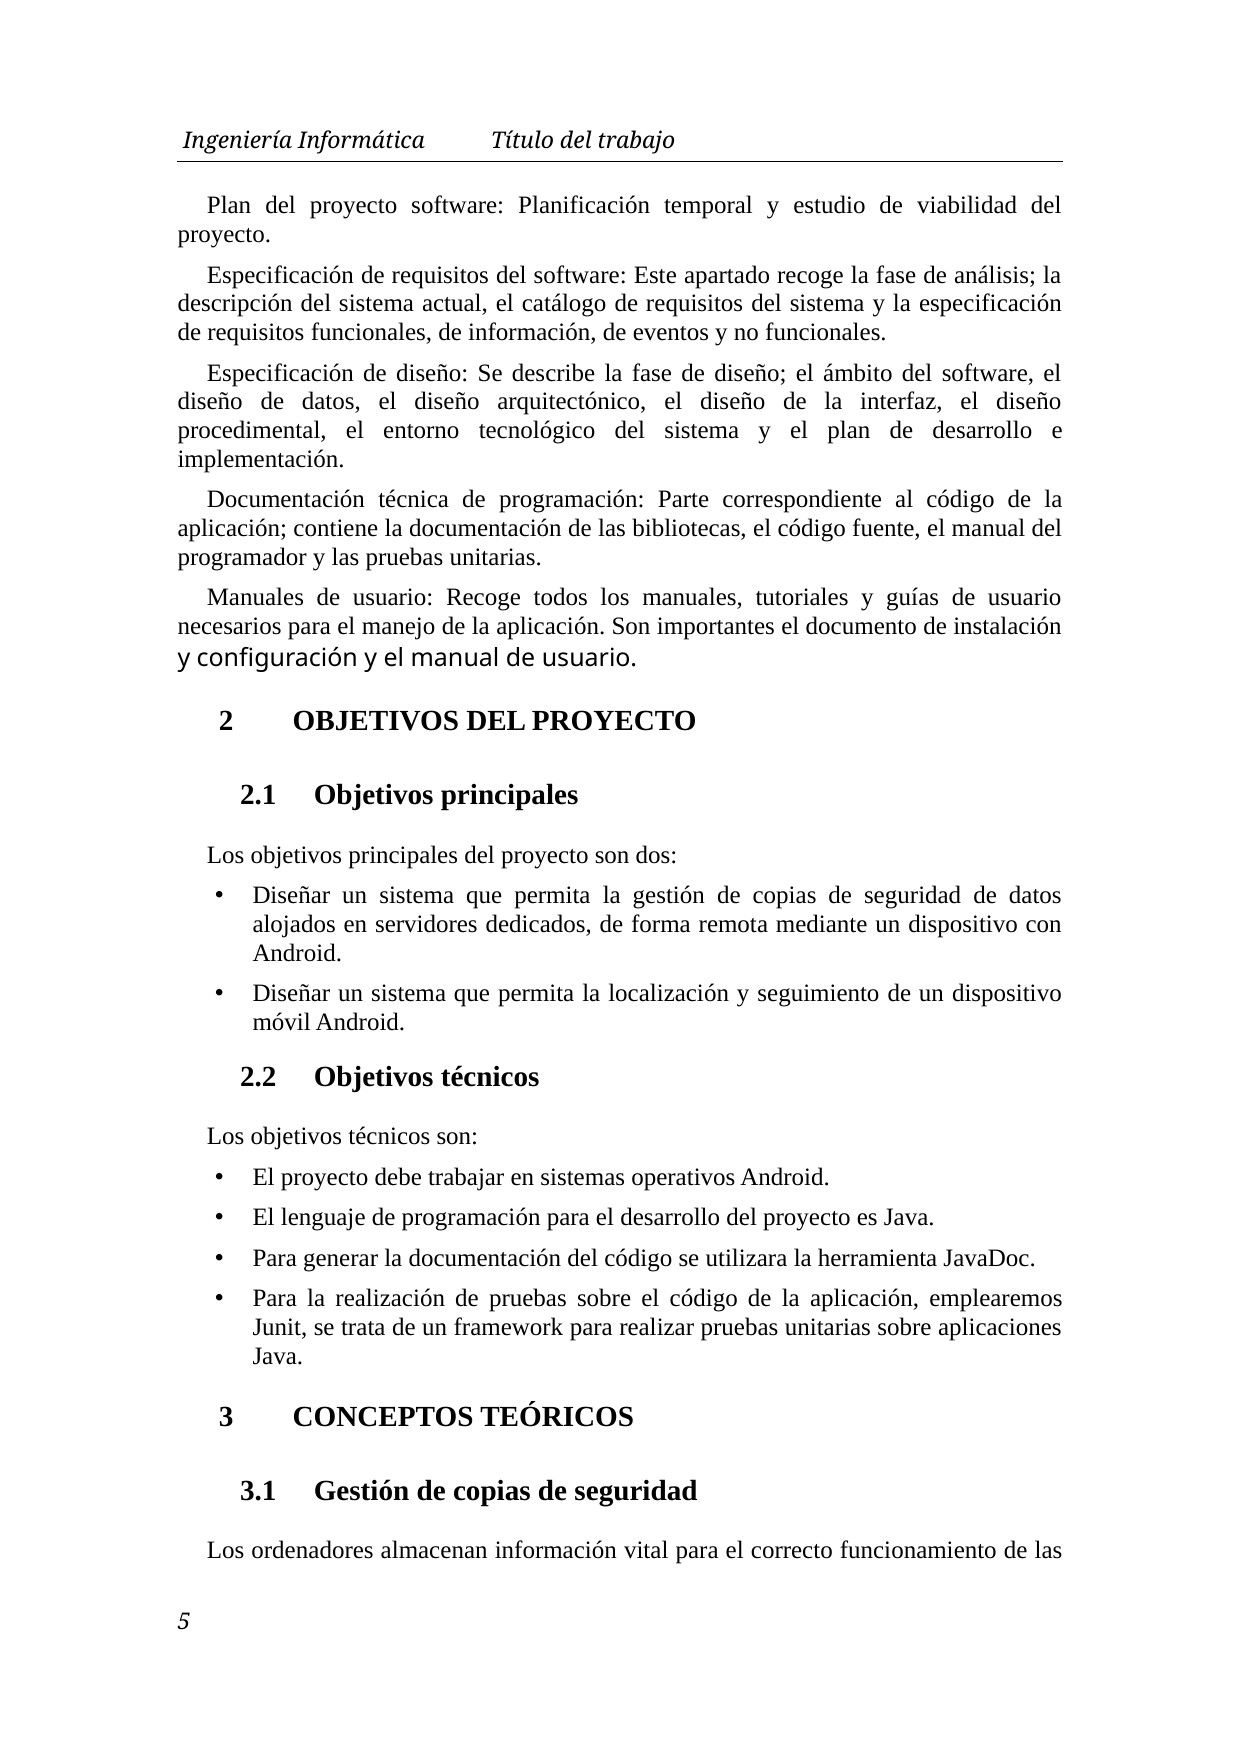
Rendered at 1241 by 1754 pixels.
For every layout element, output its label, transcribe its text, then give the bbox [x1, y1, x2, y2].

list Diseñar un sistema que permita la gestión de copias de seguridad de datos alojados en servidores dedicados, de forma remota mediante un dispositivo con Android. [215, 880, 1063, 966]
list Para generar la documentación del código se utilizara la herramienta JavaDoc. [215, 1243, 1063, 1272]
subtitle Objetivos del proyecto [218, 703, 1063, 737]
text Los objetivos principales del proyecto son dos: [177, 840, 1063, 868]
text Documentación técnica de programación: Parte correspondiente al código de la aplicación; contiene la documentación de las bibliotecas, el código fuente, el manual del programador y las pruebas unitarias. [177, 484, 1063, 571]
subtitle Gestión de copias de seguridad [240, 1473, 1063, 1507]
list Diseñar un sistema que permita la localización y seguimiento de un dispositivo móvil Android. [215, 978, 1063, 1036]
subtitle Objetivos principales [240, 777, 1063, 811]
subtitle Conceptos teóricos [218, 1399, 1063, 1433]
text Especificación de diseño: Se describe la fase de diseño; el ámbito del software, el diseño de datos, el diseño arquitectónico, el diseño de la interfaz, el diseño procedimental, el entorno tecnológico del sistema y el plan de desarrollo e implementación. [177, 358, 1063, 473]
text Manuales de usuario: Recoge todos los manuales, tutoriales y guías de usuario necesarios para el manejo de la aplicación. Son importantes el documento de instalación y configuración y el manual de usuario. [177, 582, 1063, 674]
text Especificación de requisitos del software: Este apartado recoge la fase de análisis; la descripción del sistema actual, el catálogo de requisitos del sistema y la especificación de requisitos funcionales, de información, de eventos y no funcionales. [177, 260, 1063, 346]
text Los ordenadores almacenan información vital para el correcto funcionamiento de las [177, 1535, 1063, 1564]
text Plan del proyecto software: Planificación temporal y estudio de viabilidad del proyecto. [177, 190, 1063, 248]
list El proyecto debe trabajar en sistemas operativos Android. [215, 1162, 1063, 1191]
list Para la realización de pruebas sobre el código de la aplicación, emplearemos Junit, se trata de un framework para realizar pruebas unitarias sobre aplicaciones Java. [215, 1283, 1063, 1370]
subtitle Objetivos técnicos [240, 1059, 1063, 1093]
list El lenguaje de programación para el desarrollo del proyecto es Java. [215, 1202, 1063, 1231]
text Los objetivos técnicos son: [177, 1121, 1063, 1150]
